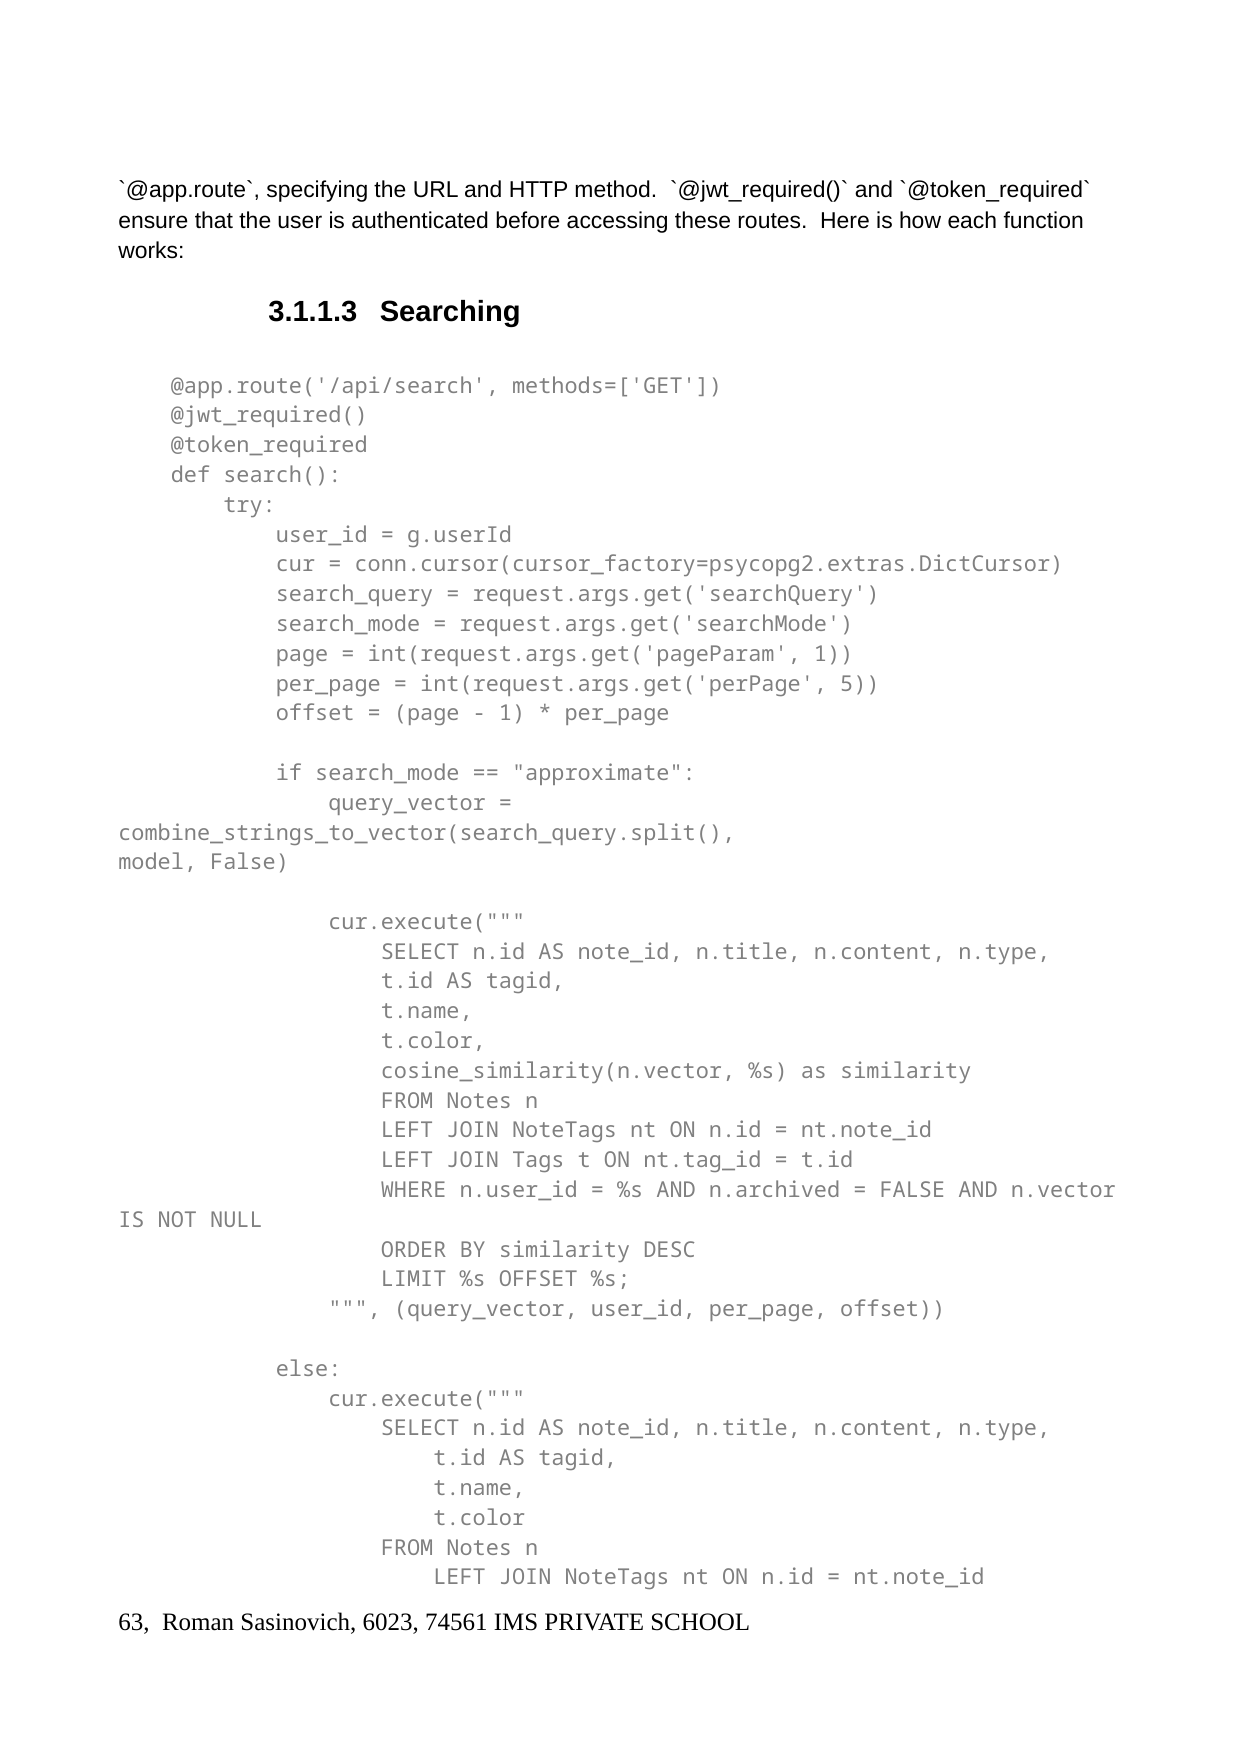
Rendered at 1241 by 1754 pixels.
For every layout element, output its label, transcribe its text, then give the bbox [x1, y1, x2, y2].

text model, False) cur.execute(""" SELECT n.id AS note_id, n.title, n.content, n.type, t.id AS tagid, t.name, t.color, cosine_similarity(n.vector, %s) as similarity FROM Notes n LEFT JOIN NoteTags nt ON n.id = nt.note_id LEFT JOIN Tags t ON nt.tag_id = t.id WHERE n.user_id = %s AND n.archived = FALSE AND n.vector IS NOT NULL ORDER BY similarity DESC LIMIT %s OFFSET %s; """, (query_vector, user_id, per_page, offset)) else: cur.execute(""" SELECT n.id AS note_id, n.title, n.content, n.type, t.id AS tagid, t.name, t.color FROM Notes n LEFT JOIN NoteTags nt ON n.id = nt.note_id [118, 846, 1122, 1591]
text @app.route('/api/search', methods=['GET']) @jwt_required() @token_required def search(): try: user_id = g.userId cur = conn.cursor(cursor_factory=psycopg2.extras.DictCursor) search_query = request.args.get('searchQuery') search_mode = request.args.get('searchMode') page = int(request.args.get('pageParam', 1)) per_page = int(request.args.get('perPage', 5)) offset = (page - 1) * per_page if search_mode == "approximate": query_vector = combine_strings_to_vector(search_query.split(), [118, 340, 1122, 846]
subtitle Searching [268, 294, 1122, 327]
text `@app.route`, specifying the URL and HTTP method. `@jwt_required()` and `@token_required` ensure that the user is authenticated before accessing these routes. Here is how each function works: [118, 176, 1122, 263]
